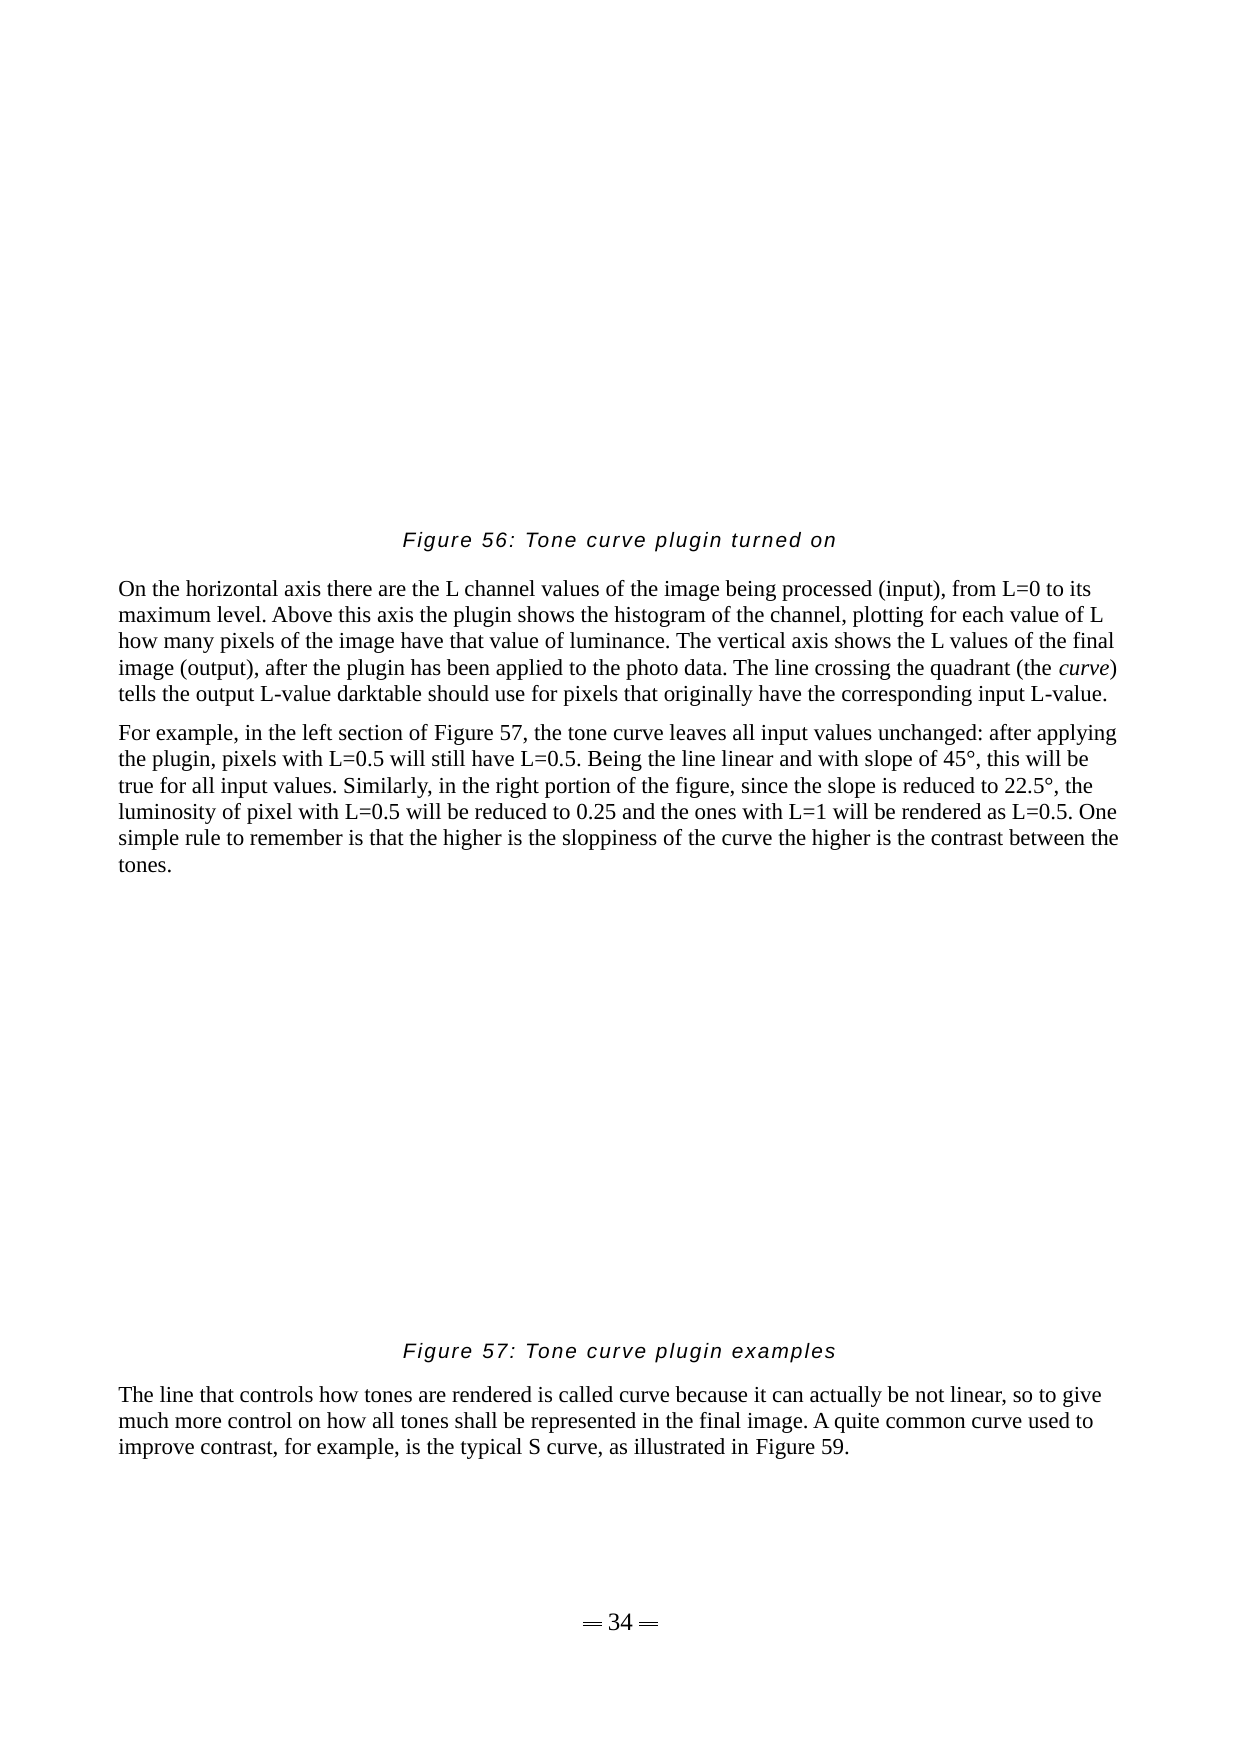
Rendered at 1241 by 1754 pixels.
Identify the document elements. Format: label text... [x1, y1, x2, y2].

text Figure 57: Tone curve plugin examples [118, 902, 1122, 1363]
text For example, in the left section of Figure 57, the tone curve leaves all input values unchanged: after applying the plugin, pixels with L=0.5 will still have L=0.5. Being the line linear and with slope of 45°, this will be true for all input values. Similarly, in the right portion of the figure, since the slope is reduced to 22.5°, the luminosity of pixel with L=0.5 will be reduced to 0.25 and the ones with L=1 will be rendered as L=0.5. One simple rule to remember is that the higher is the sloppiness of the curve the higher is the contrast between the tones. [118, 719, 1122, 877]
text [118, 889, 1122, 902]
text On the horizontal axis there are the L channel values of the image being processed (input), from L=0 to its maximum level. Above this axis the plugin shows the histogram of the channel, plotting for each value of L how many pixels of the image have that value of luminance. The vertical axis shows the L values of the final image (output), after the plugin has been applied to the photo data. The line crossing the quadrant (the curve) tells the output L-value darktable should use for pixels that originally have the corresponding input L-value. [118, 118, 1122, 706]
text Figure 56: Tone curve plugin turned on [397, 130, 843, 551]
text The line that controls how tones are rendered is called curve because it can actually be not linear, so to give much more control on how all tones shall be represented in the final image. A quite common curve used to improve contrast, for example, is the typical S curve, as illustrated in Figure 59. [118, 1363, 1122, 1460]
